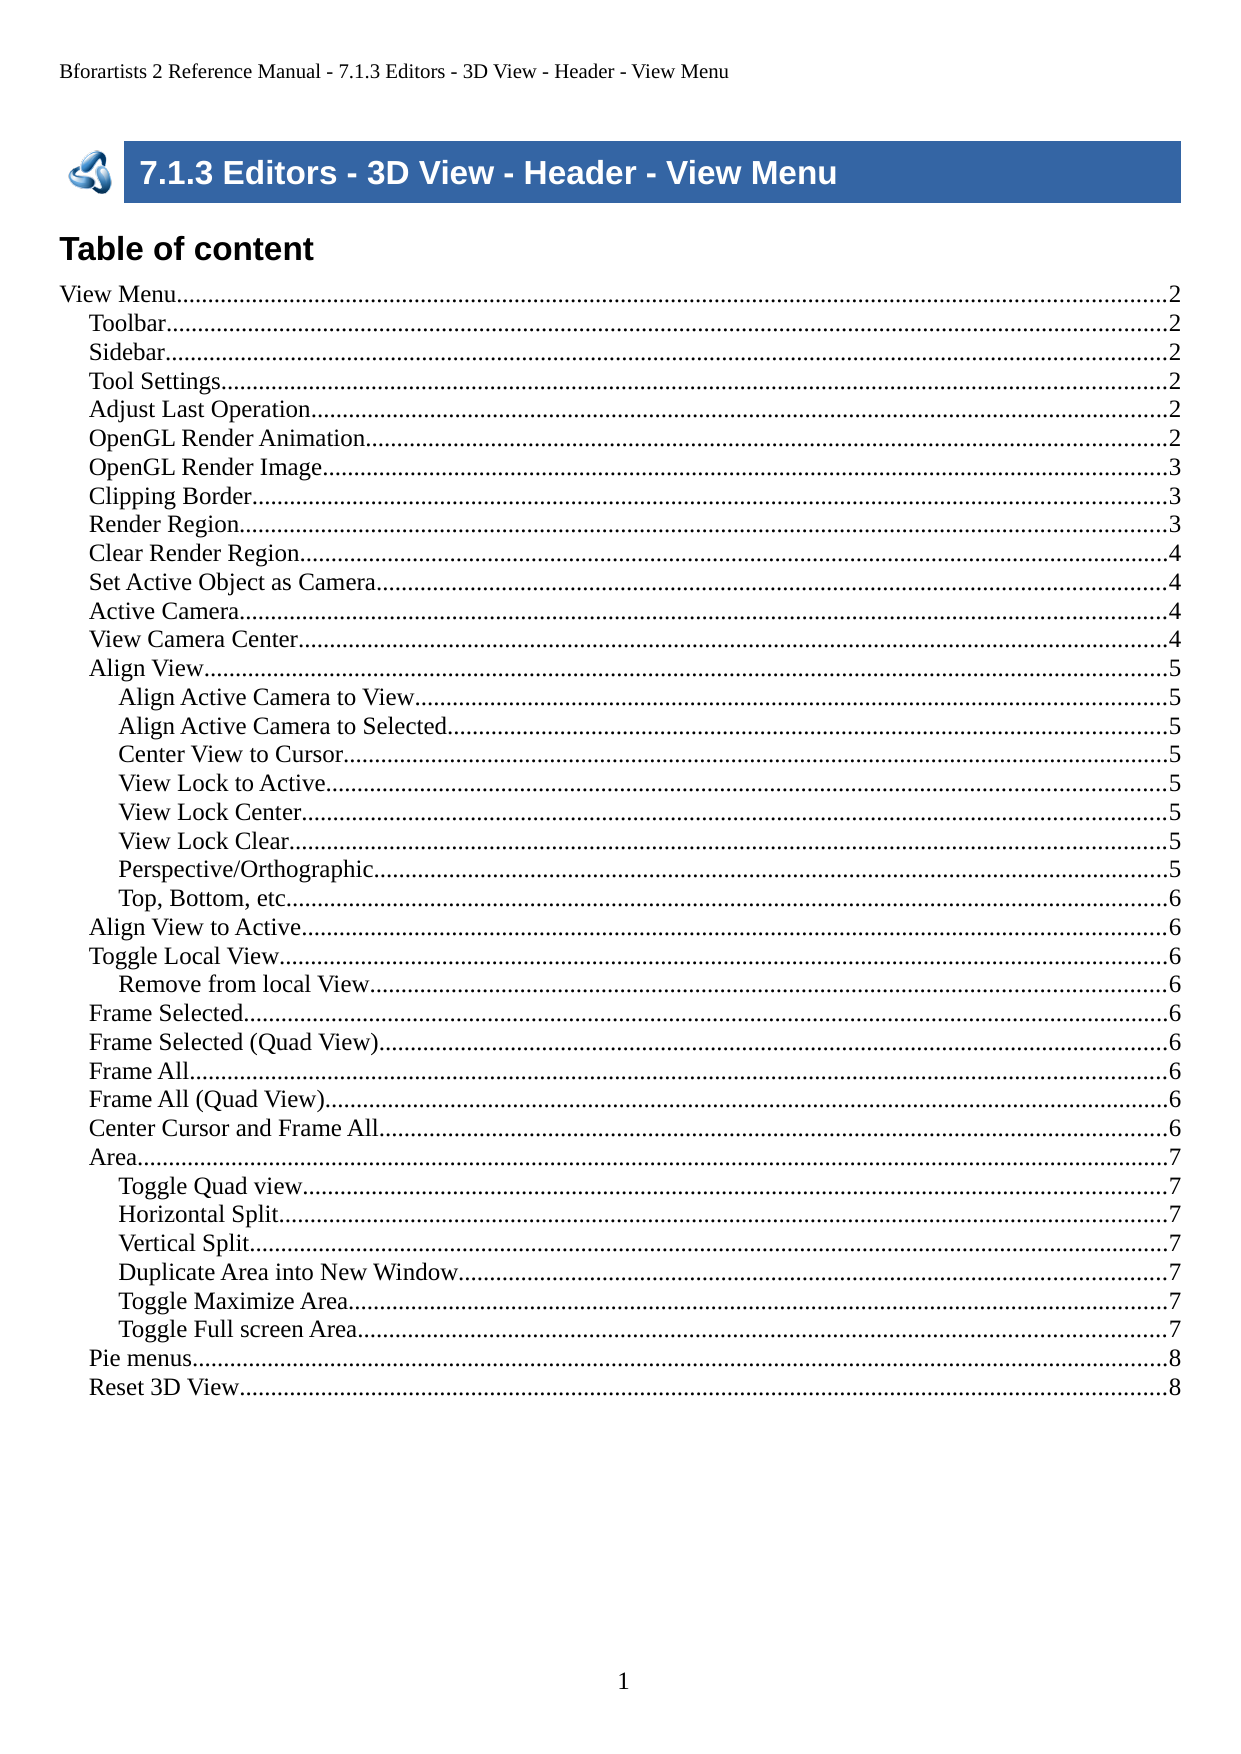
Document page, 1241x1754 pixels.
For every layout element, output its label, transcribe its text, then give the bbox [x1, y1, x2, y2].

picture [65, 147, 114, 197]
text Area 7 [88, 1142, 1181, 1171]
text Top, Bottom, etc. 6 [118, 883, 1181, 912]
text Set Active Object as Camera 4 [88, 567, 1181, 596]
text Clipping Border 3 [88, 481, 1181, 509]
text View Lock Clear 5 [118, 826, 1181, 854]
text Align View to Active 6 [88, 912, 1181, 941]
text Active Camera 4 [88, 596, 1181, 624]
subtitle Table of content [59, 228, 1181, 267]
table_header [59, 141, 124, 203]
text Tool Settings 2 [88, 366, 1181, 394]
text Frame Selected (Quad View) 6 [88, 1027, 1181, 1056]
text Adjust Last Operation 2 [88, 394, 1181, 423]
text View Lock Center 5 [118, 797, 1181, 826]
text Frame All 6 [88, 1056, 1181, 1084]
text Frame Selected 6 [88, 998, 1181, 1027]
text Render Region 3 [88, 509, 1181, 538]
text Vertical Split 7 [118, 1228, 1181, 1257]
text Toggle Full screen Area 7 [118, 1314, 1181, 1343]
text Frame All (Quad View) 6 [88, 1084, 1181, 1113]
text Clear Render Region 4 [88, 538, 1181, 567]
text Perspective/Orthographic 5 [118, 854, 1181, 883]
text Duplicate Area into New Window 7 [118, 1257, 1181, 1286]
text Sidebar 2 [88, 337, 1181, 366]
text OpenGL Render Animation 2 [88, 423, 1181, 452]
text View Lock to Active 5 [118, 768, 1181, 797]
text Pie menus 8 [88, 1343, 1181, 1372]
text Horizontal Split 7 [118, 1199, 1181, 1228]
table_header 7.1.3 Editors - 3D View - Header - View Menu [124, 141, 1181, 203]
text Toolbar 2 [88, 308, 1181, 337]
text Toggle Quad view 7 [118, 1171, 1181, 1199]
text OpenGL Render Image 3 [88, 452, 1181, 481]
text Center Cursor and Frame All 6 [88, 1113, 1181, 1142]
text View Camera Center 4 [88, 624, 1181, 653]
text Toggle Maximize Area 7 [118, 1286, 1181, 1314]
text Align Active Camera to Selected 5 [118, 711, 1181, 739]
text Reset 3D View 8 [88, 1372, 1181, 1401]
text View Menu 2 [59, 279, 1181, 308]
text Center View to Cursor 5 [118, 739, 1181, 768]
text Align Active Camera to View 5 [118, 682, 1181, 711]
text Align View 5 [88, 653, 1181, 682]
text Remove from local View 6 [118, 969, 1181, 998]
text Toggle Local View 6 [88, 941, 1181, 969]
